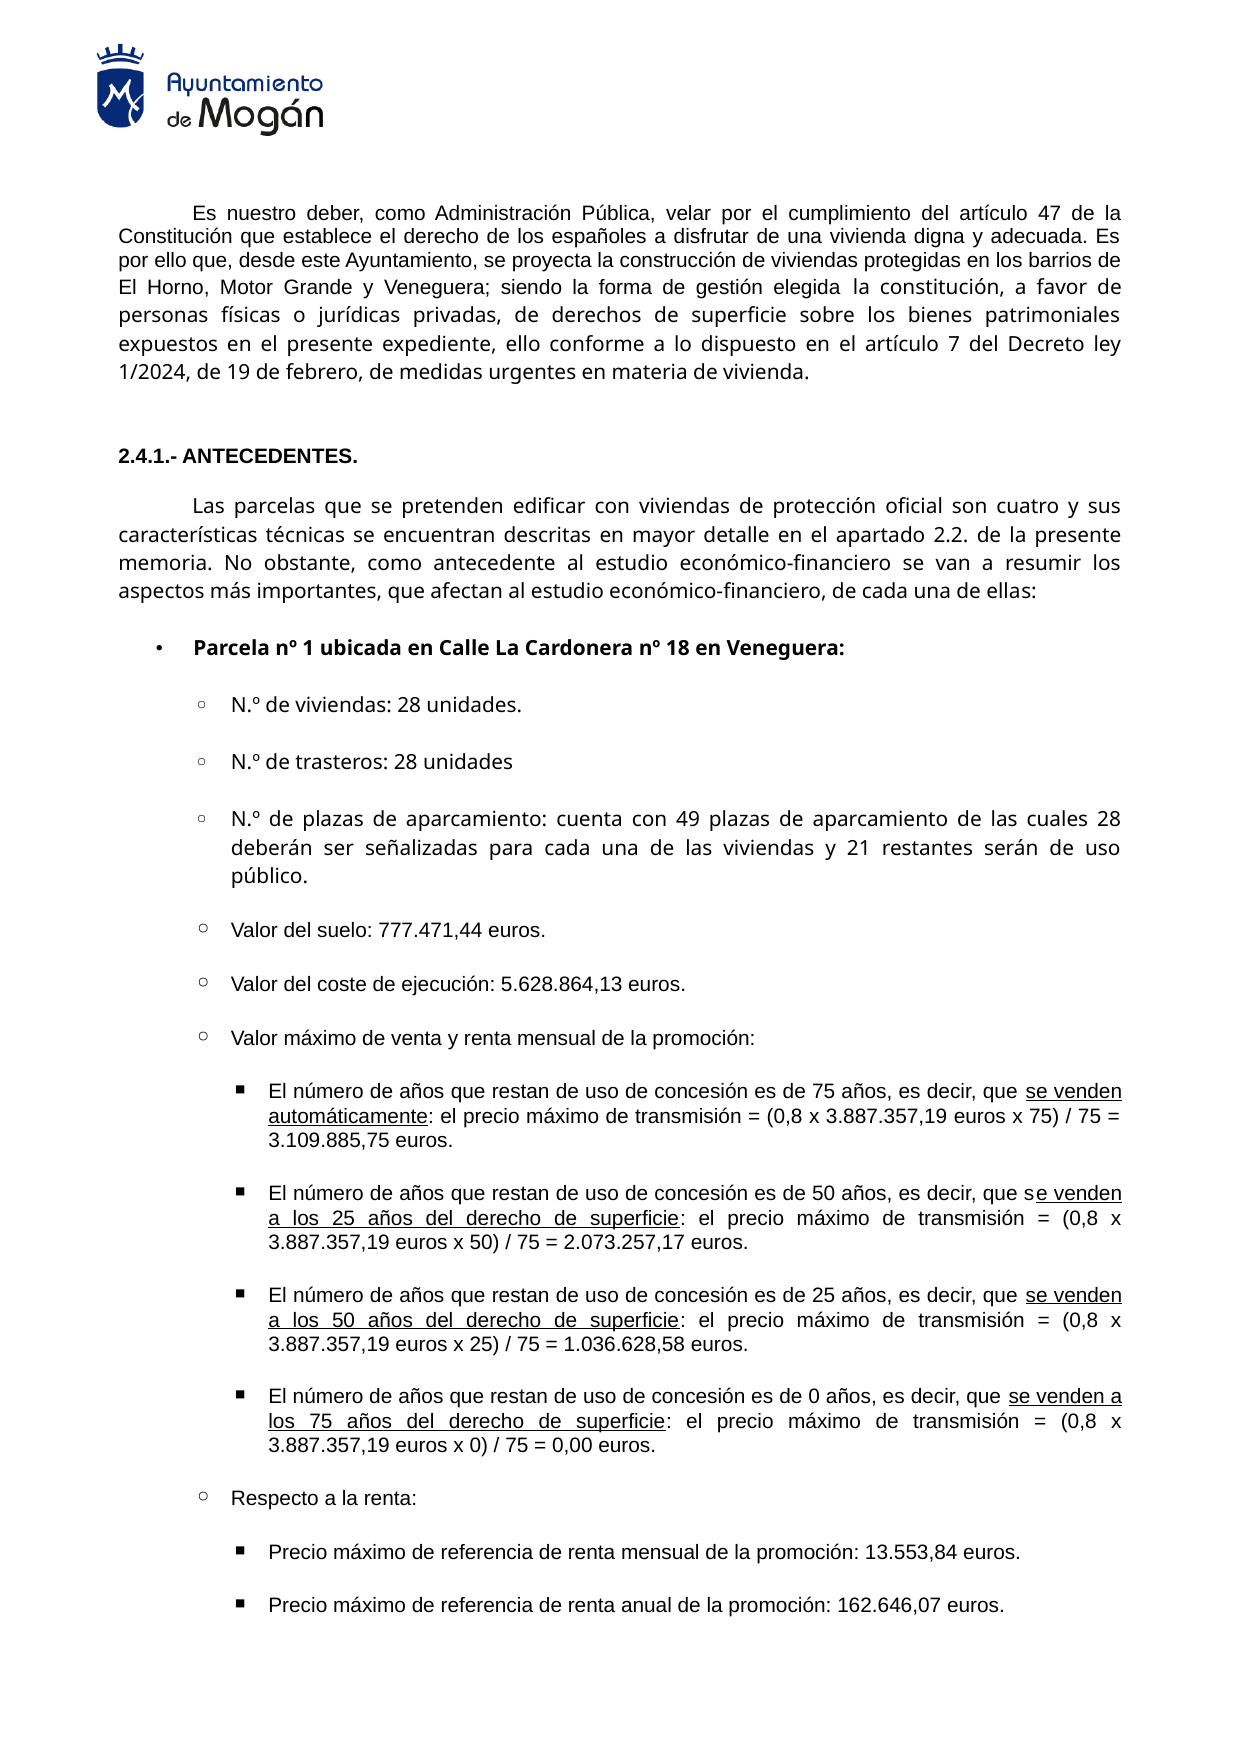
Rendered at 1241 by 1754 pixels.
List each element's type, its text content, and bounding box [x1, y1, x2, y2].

list Parcela nº 1 ubicada en Calle La Cardonera nº 18 en Veneguera: [156, 633, 1122, 662]
list Valor máximo de venta y renta mensual de la promoción: [193, 1025, 1122, 1050]
list Valor del coste de ejecución: 5.628.864,13 euros. [193, 972, 1122, 997]
list El número de años que restan de uso de concesión es de 75 años, es decir, que se venden automáticamente: el precio máximo de transmisión = (0,8 x 3.887.357,19 euros x 75) / 75 = 3.109.885,75 euros. [231, 1079, 1122, 1152]
list Respecto a la renta: [193, 1486, 1122, 1511]
text Las parcelas que se pretenden edificar con viviendas de protección oficial son cuatro y sus características técnicas se encuentran descritas en mayor detalle en el apartado 2.2. de la presente memoria. No obstante, como antecedente al estudio económico-financiero se van a resumir los aspectos más importantes, que afectan al estudio económico-financiero, de cada una de ellas: [118, 491, 1122, 605]
list El número de años que restan de uso de concesión es de 0 años, es decir, que se venden a los 75 años del derecho de superficie: el precio máximo de transmisión = (0,8 x 3.887.357,19 euros x 0) / 75 = 0,00 euros. [231, 1384, 1122, 1457]
list N.º de viviendas: 28 unidades. [193, 690, 1122, 719]
list Precio máximo de referencia de renta anual de la promoción: 162.646,07 euros. [231, 1593, 1122, 1618]
picture [82, 22, 340, 154]
list N.º de trasteros: 28 unidades [193, 747, 1122, 776]
list N.º de plazas de aparcamiento: cuenta con 49 plazas de aparcamiento de las cuales 28 deberán ser señalizadas para cada una de las viviendas y 21 restantes serán de uso público. [193, 804, 1122, 889]
list El número de años que restan de uso de concesión es de 50 años, es decir, que se venden a los 25 años del derecho de superficie: el precio máximo de transmisión = (0,8 x 3.887.357,19 euros x 50) / 75 = 2.073.257,17 euros. [231, 1181, 1122, 1254]
list Precio máximo de referencia de renta mensual de la promoción: 13.553,84 euros. [231, 1539, 1122, 1564]
list El número de años que restan de uso de concesión es de 25 años, es decir, que se venden a los 50 años del derecho de superficie: el precio máximo de transmisión = (0,8 x 3.887.357,19 euros x 25) / 75 = 1.036.628,58 euros. [231, 1282, 1122, 1355]
list Valor del suelo: 777.471,44 euros. [193, 918, 1122, 943]
text Es nuestro deber, como Administración Pública, velar por el cumplimiento del artículo 47 de la Constitución que establece el derecho de los españoles a disfrutar de una vivienda digna y adecuada. Es por ello que, desde este Ayuntamiento, se proyecta la construcción de viviendas protegidas en los barrios de El Horno, Motor Grande y Veneguera; siendo la forma de gestión elegida la constitución, a favor de personas físicas o jurídicas privadas, de derechos de superficie sobre los bienes patrimoniales expuestos en el presente expediente, ello conforme a lo dispuesto en el artículo 7 del Decreto ley 1/2024, de 19 de febrero, de medidas urgentes en materia de vivienda. [118, 200, 1122, 386]
subtitle 2.4.1.- ANTECEDENTES. [118, 443, 1122, 467]
